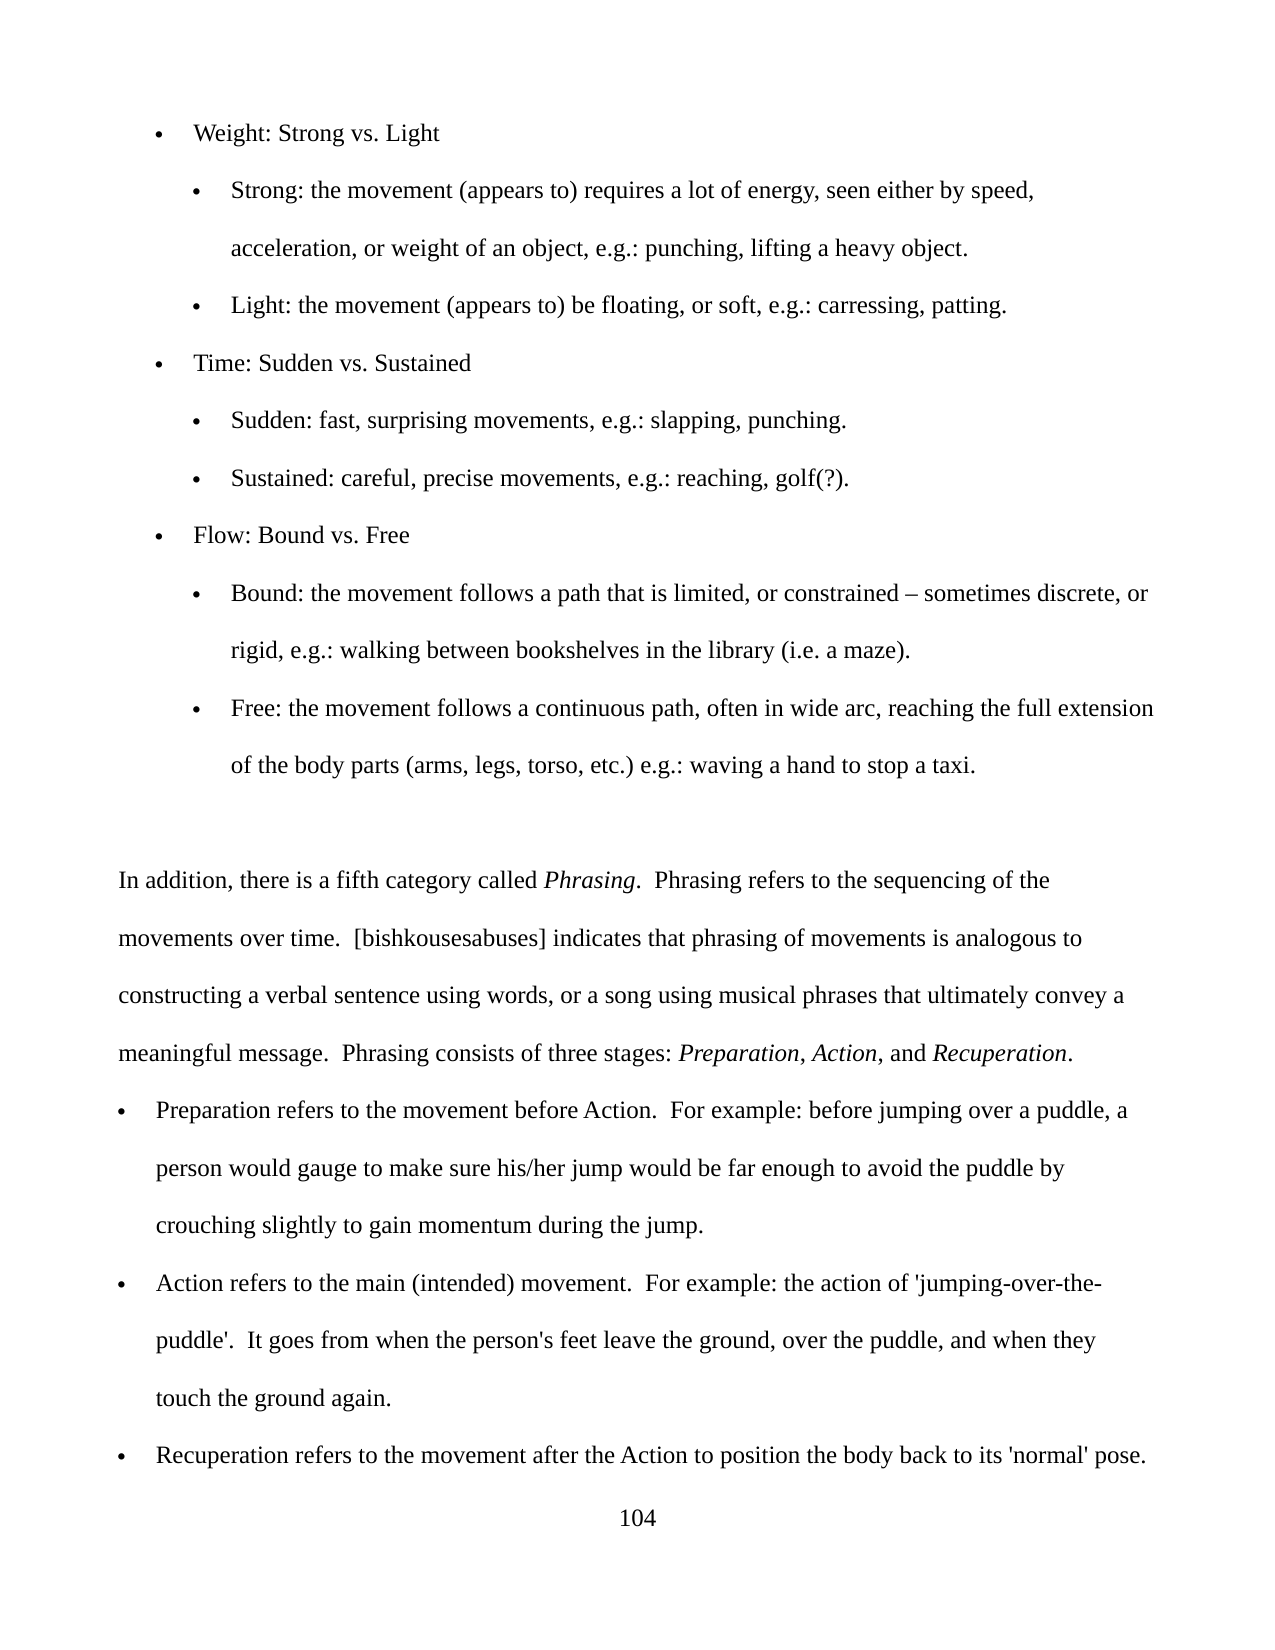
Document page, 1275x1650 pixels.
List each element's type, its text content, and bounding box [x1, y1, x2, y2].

list Action refers to the main (intended) movement. For example: the action of 'jumping-over-the-puddle'. It goes from when the person's feet leave the ground, over the puddle, and when they touch the ground again. [118, 1268, 1157, 1412]
list Light: the movement (appears to) be floating, or soft, e.g.: carressing, patting. [193, 291, 1157, 319]
list Recuperation refers to the movement after the Action to position the body back to its 'normal' pose. [118, 1441, 1157, 1469]
list Strong: the movement (appears to) requires a lot of energy, seen either by speed, acceleration, or weight of an object, e.g.: punching, lifting a heavy object. [193, 176, 1157, 262]
list Sudden: fast, surprising movements, e.g.: slapping, punching. [193, 406, 1157, 434]
list Bound: the movement follows a path that is limited, or constrained – sometimes discrete, or rigid, e.g.: walking between bookshelves in the library (i.e. a maze). [193, 578, 1157, 664]
list Sustained: careful, precise movements, e.g.: reaching, golf(?). [193, 463, 1157, 492]
list Flow: Bound vs. Free [156, 521, 1157, 549]
list Weight: Strong vs. Light [156, 118, 1157, 147]
list Preparation refers to the movement before Action. For example: before jumping over a puddle, a person would gauge to make sure his/her jump would be far enough to avoid the puddle by crouching slightly to gain momentum during the jump. [118, 1096, 1157, 1239]
text In addition, there is a fifth category called Phrasing. Phrasing refers to the sequencing of the movements over time. [bishkousesabuses] indicates that phrasing of movements is analogous to constructing a verbal sentence using words, or a song using musical phrases that ultimately convey a meaningful message. Phrasing consists of three stages: Preparation, Action, and Recuperation. [118, 866, 1157, 1067]
list Time: Sudden vs. Sustained [156, 348, 1157, 377]
list Free: the movement follows a continuous path, often in wide arc, reaching the full extension of the body parts (arms, legs, torso, etc.) e.g.: waving a hand to stop a taxi. [193, 693, 1157, 779]
